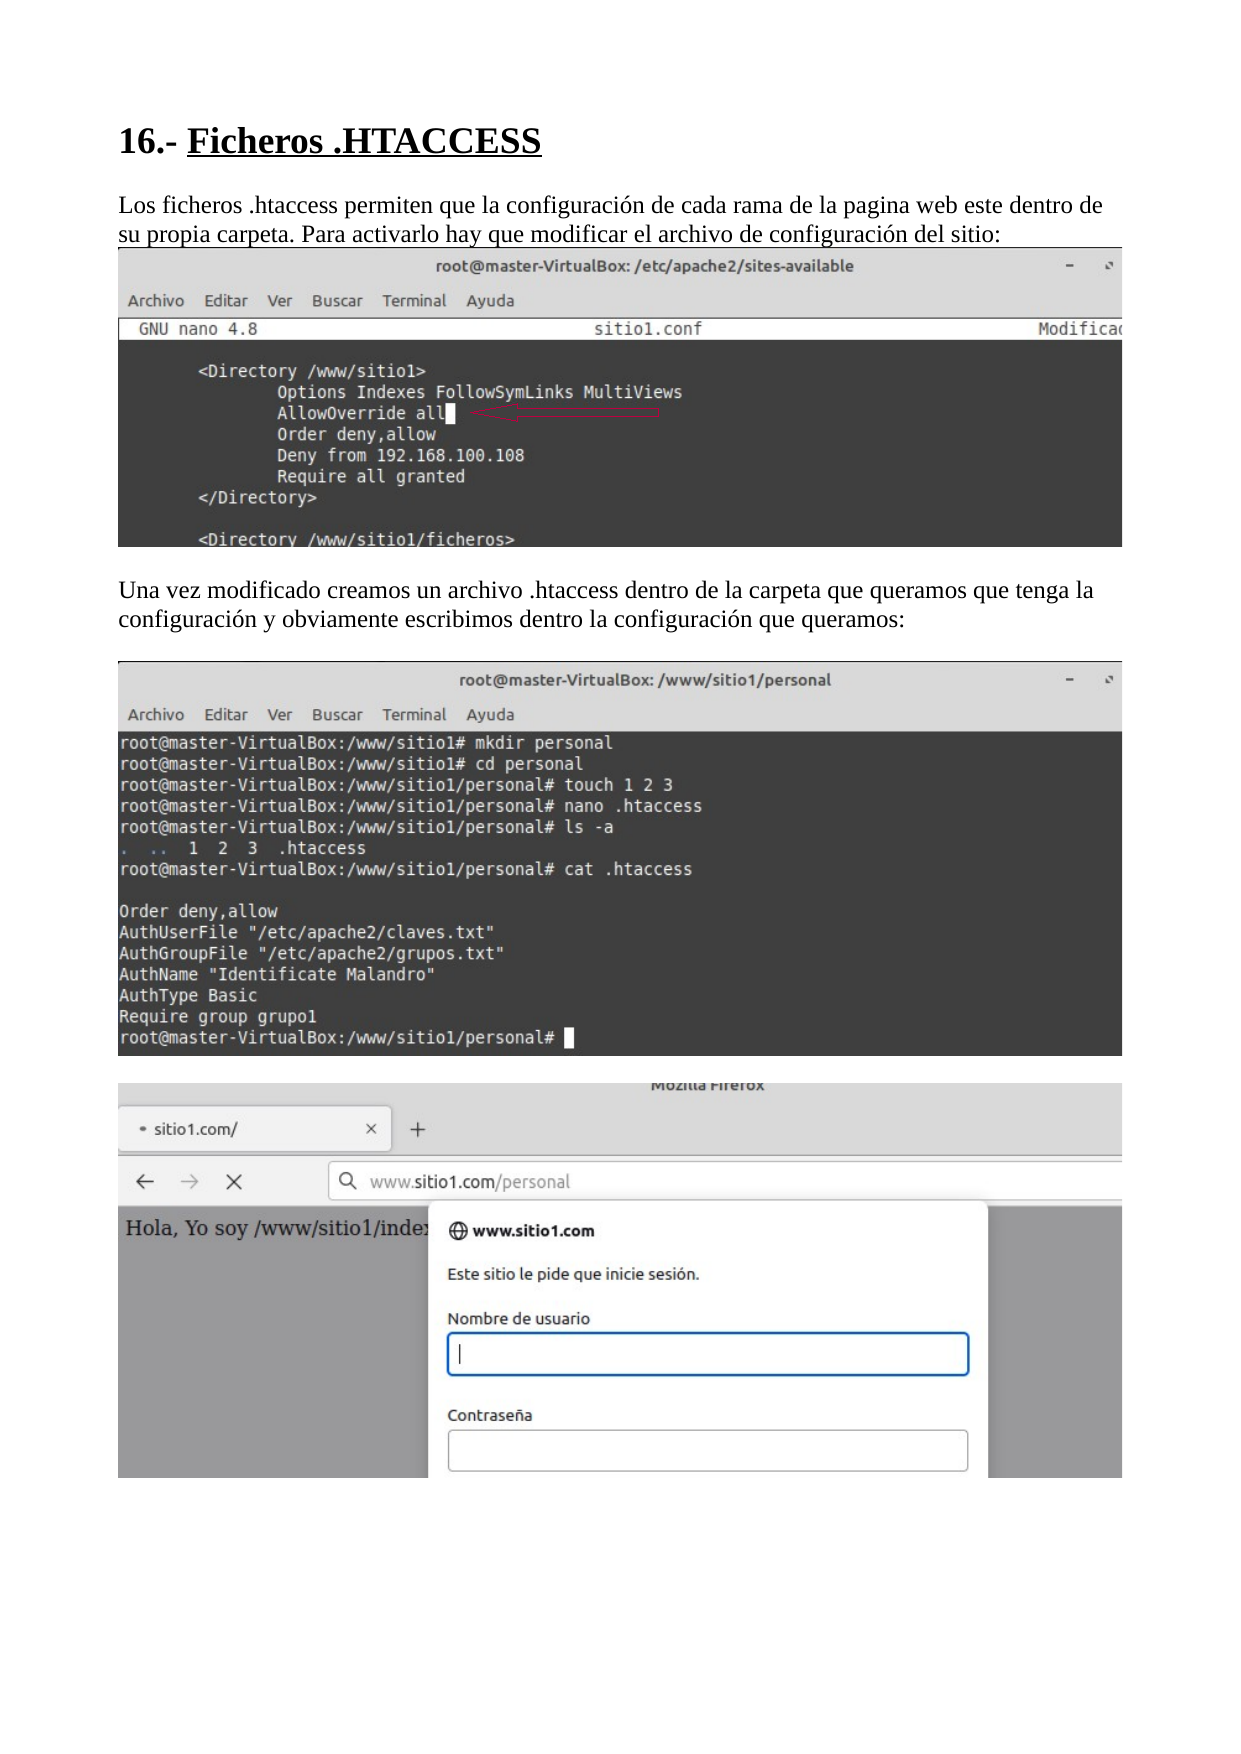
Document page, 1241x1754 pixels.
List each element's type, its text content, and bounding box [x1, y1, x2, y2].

picture [118, 247, 1123, 547]
text 16.- Ficheros .HTACCESS [118, 118, 1122, 161]
text Una vez modificado creamos un archivo .htaccess dentro de la carpeta que queramos que tenga la configuración y obviamente escribimos dentro la configuración que queramos: [118, 575, 1122, 632]
picture [118, 661, 1123, 1056]
text Los ficheros .htaccess permiten que la configuración de cada rama de la pagina web este dentro de su propia carpeta. Para activarlo hay que modificar el archivo de configuración del sitio: [118, 190, 1122, 247]
picture [118, 1083, 1123, 1478]
